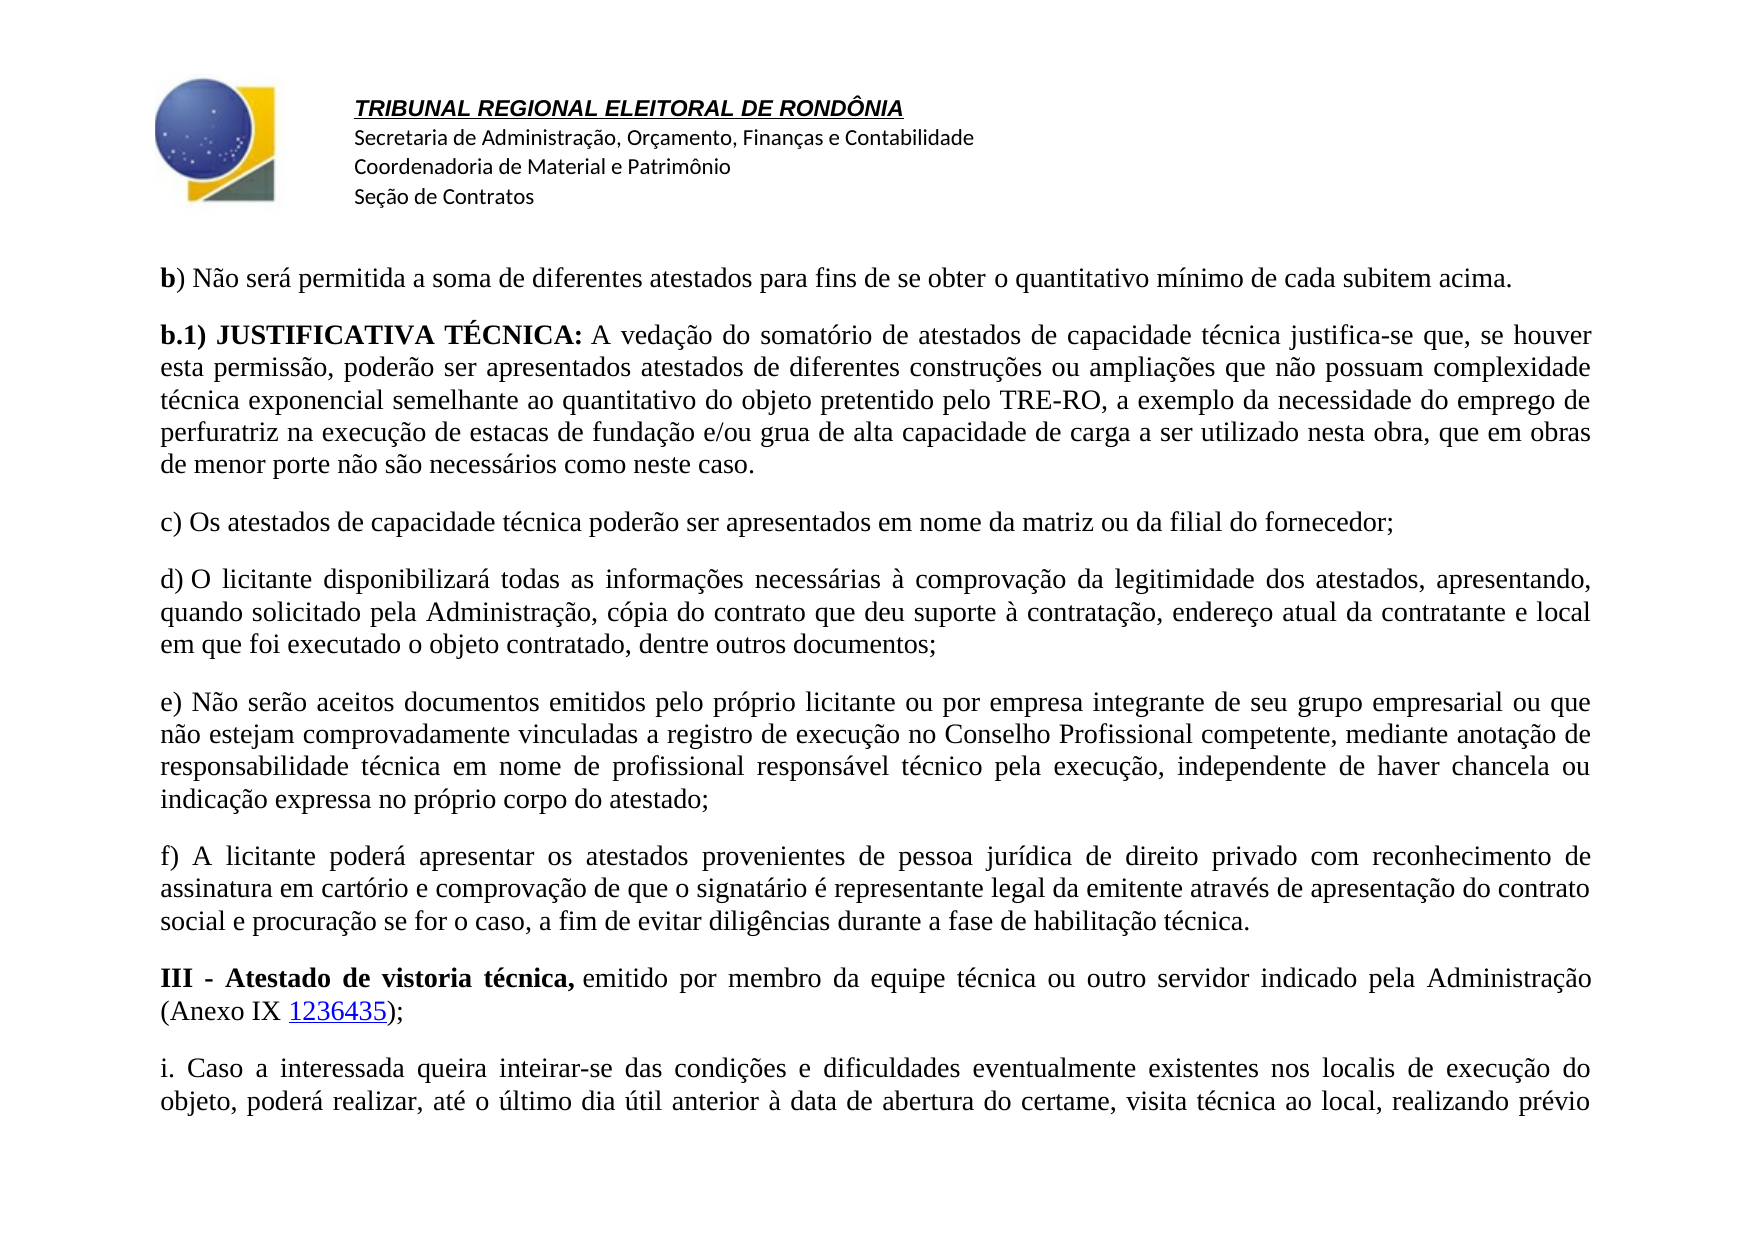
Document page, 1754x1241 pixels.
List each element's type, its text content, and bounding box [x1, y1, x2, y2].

text f) A licitante poderá apresentar os atestados provenientes de pessoa jurídica de direito privado com reconhecimento de assinatura em cartório e comprovação de que o signatário é representante legal da emitente através de apresentação do contrato social e procuração se for o caso, a fim de evitar diligências durante a fase de habilitação técnica. [160, 839, 1594, 936]
text b) Não será permitida a soma de diferentes atestados para fins de se obter o quantitativo mínimo de cada subitem acima. [160, 261, 1594, 293]
text d) O licitante disponibilizará todas as informações necessárias à comprovação da legitimidade dos atestados, apresentando, quando solicitado pela Administração, cópia do contrato que deu suporte à contratação, endereço atual da contratante e local em que foi executado o objeto contratado, dentre outros documentos; [160, 562, 1594, 659]
text III - Atestado de vistoria técnica, emitido por membro da equipe técnica ou outro servidor indicado pela Administração (Anexo IX 1236435); [160, 961, 1594, 1026]
text i. Caso a interessada queira inteirar-se das condições e dificuldades eventualmente existentes nos localis de execução do objeto, poderá realizar, até o último dia útil anterior à data de abertura do certame, visita técnica ao local, realizando prévio [160, 1051, 1594, 1116]
text c) Os atestados de capacidade técnica poderão ser apresentados em nome da matriz ou da filial do fornecedor; [160, 505, 1594, 537]
text e) Não serão aceitos documentos emitidos pelo próprio licitante ou por empresa integrante de seu grupo empresarial ou que não estejam comprovadamente vinculadas a registro de execução no Conselho Profissional competente, mediante anotação de responsabilidade técnica em nome de profissional responsável técnico pela execução, independente de haver chancela ou indicação expressa no próprio corpo do atestado; [160, 684, 1594, 814]
text b.1) JUSTIFICATIVA TÉCNICA: A vedação do somatório de atestados de capacidade técnica justifica-se que, se houver esta permissão, poderão ser apresentados atestados de diferentes construções ou ampliações que não possuam complexidade técnica exponencial semelhante ao quantitativo do objeto pretentido pelo TRE-RO, a exemplo da necessidade do emprego de perfuratriz na execução de estacas de fundação e/ou grua de alta capacidade de carga a ser utilizado nesta obra, que em obras de menor porte não são necessários como neste caso. [160, 318, 1594, 480]
